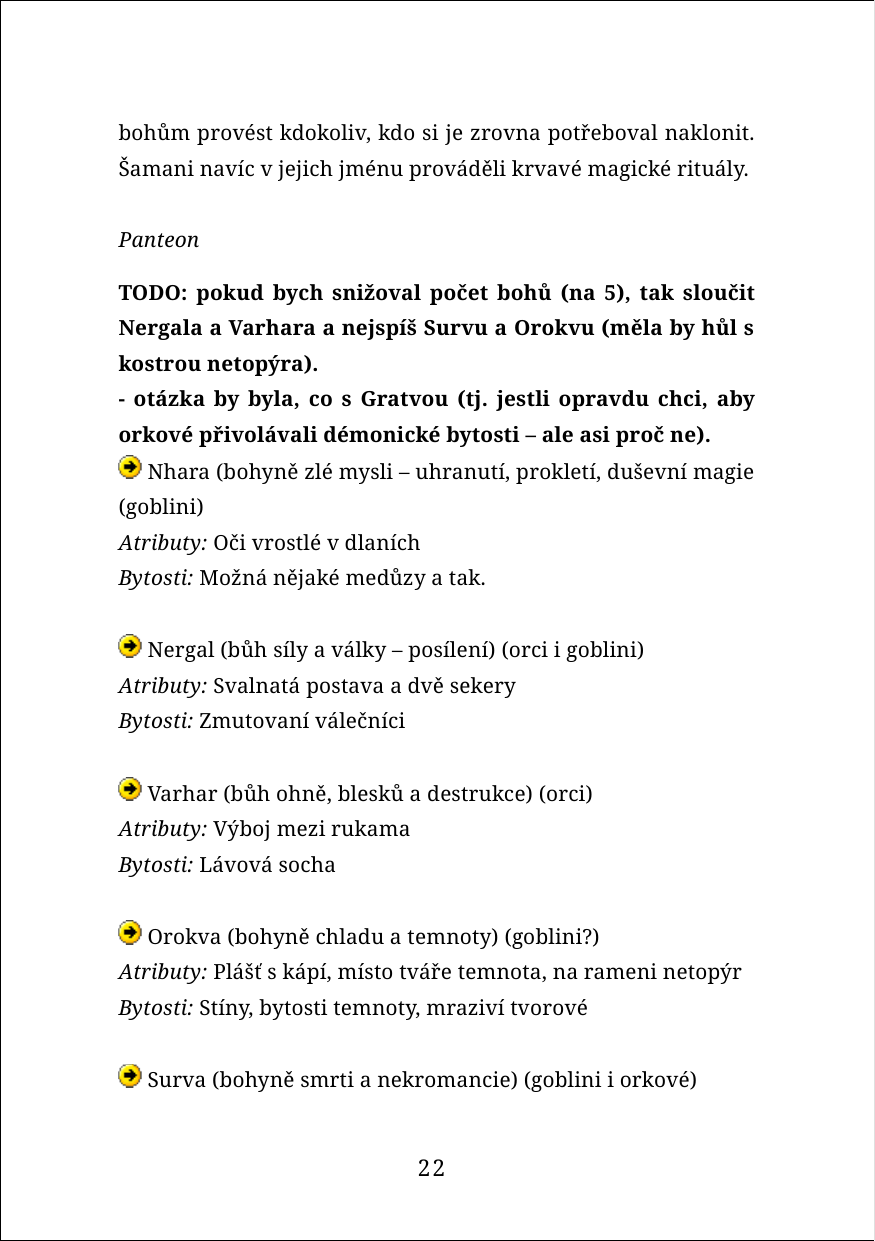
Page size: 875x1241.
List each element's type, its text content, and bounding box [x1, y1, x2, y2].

picture [118, 634, 142, 658]
picture [118, 920, 142, 945]
picture [118, 1064, 142, 1088]
picture [118, 777, 142, 801]
picture [118, 455, 142, 479]
text TODO: pokud bych snižoval počet bohů (na 5), tak sloučit Nergala a Varhara a nejspíš Survu a Orokvu (měla by hůl s kostrou netopýra). - otázka by byla, co s Gratvou (tj. jestli opravdu chci, aby orkové přivolávali démonické bytosti – ale asi proč ne). Nhara (bohyně zlé mysli – uhranutí, prokletí, duševní magie (goblini) Atributy: Oči vrostlé v dlaních Bytosti: Možná nějaké medůzy a tak. Nergal (bůh síly a války – posílení) (orci i goblini) Atributy: Svalnatá postava a dvě sekery Bytosti: Zmutovaní válečníci Varhar (bůh ohně, blesků a destrukce) (orci) Atributy: Výboj mezi rukama Bytosti: Lávová socha Orokva (bohyně chladu a temnoty) (goblini?) Atributy: Plášť s kápí, místo tváře temnota, na rameni netopýr Bytosti: Stíny, bytosti temnoty, mraziví tvorové Surva (bohyně smrti a nekromancie) (goblini i orkové) [118, 278, 756, 1094]
text bohům provést kdokoliv, kdo si je zrovna potřeboval naklonit. Šamani navíc v jejich jménu prováděli krvavé magické rituály. Panteon [118, 118, 756, 253]
